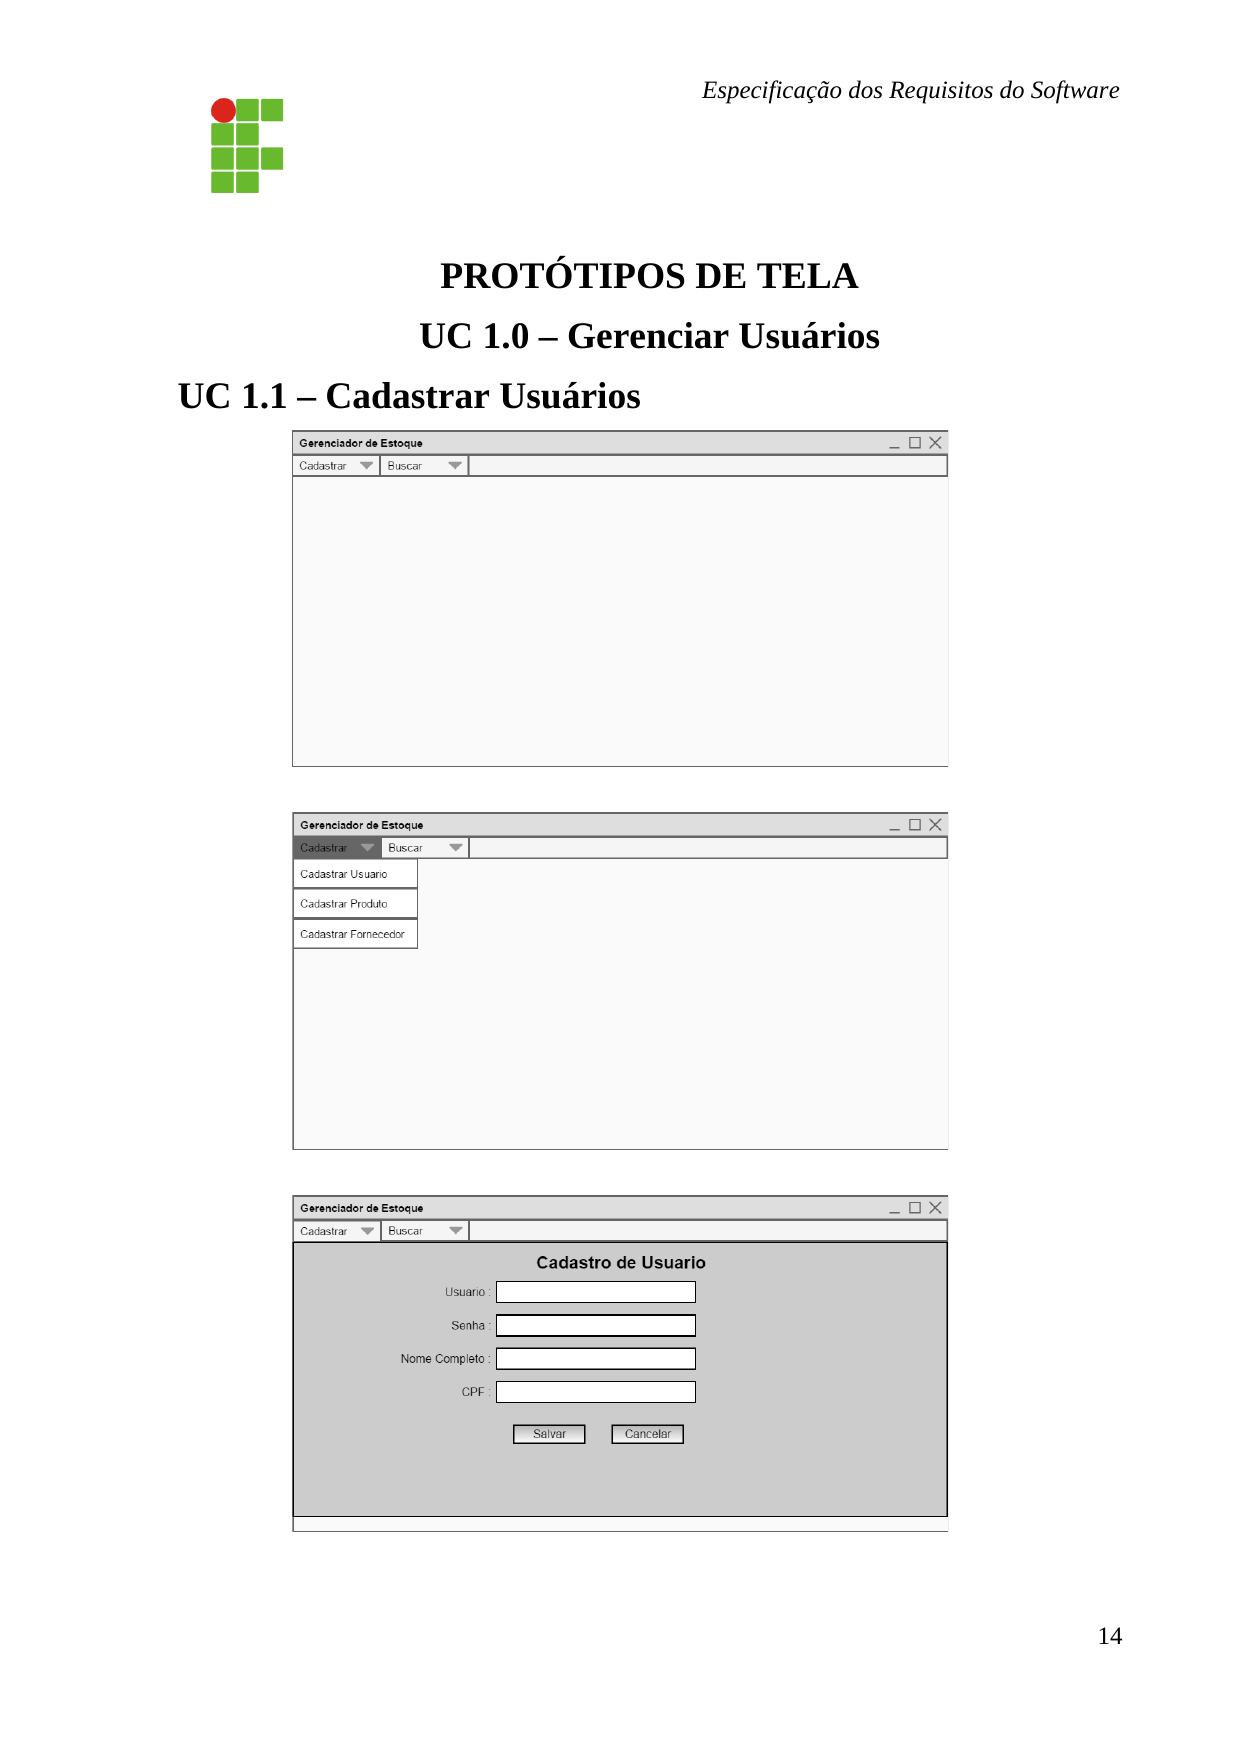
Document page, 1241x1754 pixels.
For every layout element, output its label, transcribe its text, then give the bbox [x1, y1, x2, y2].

text UC 1.1 – Cadastrar Usuários [177, 374, 1122, 417]
text UC 1.0 – Gerenciar Usuários [177, 313, 1122, 357]
text PROTÓTIPOS DE TELA [177, 253, 1122, 296]
